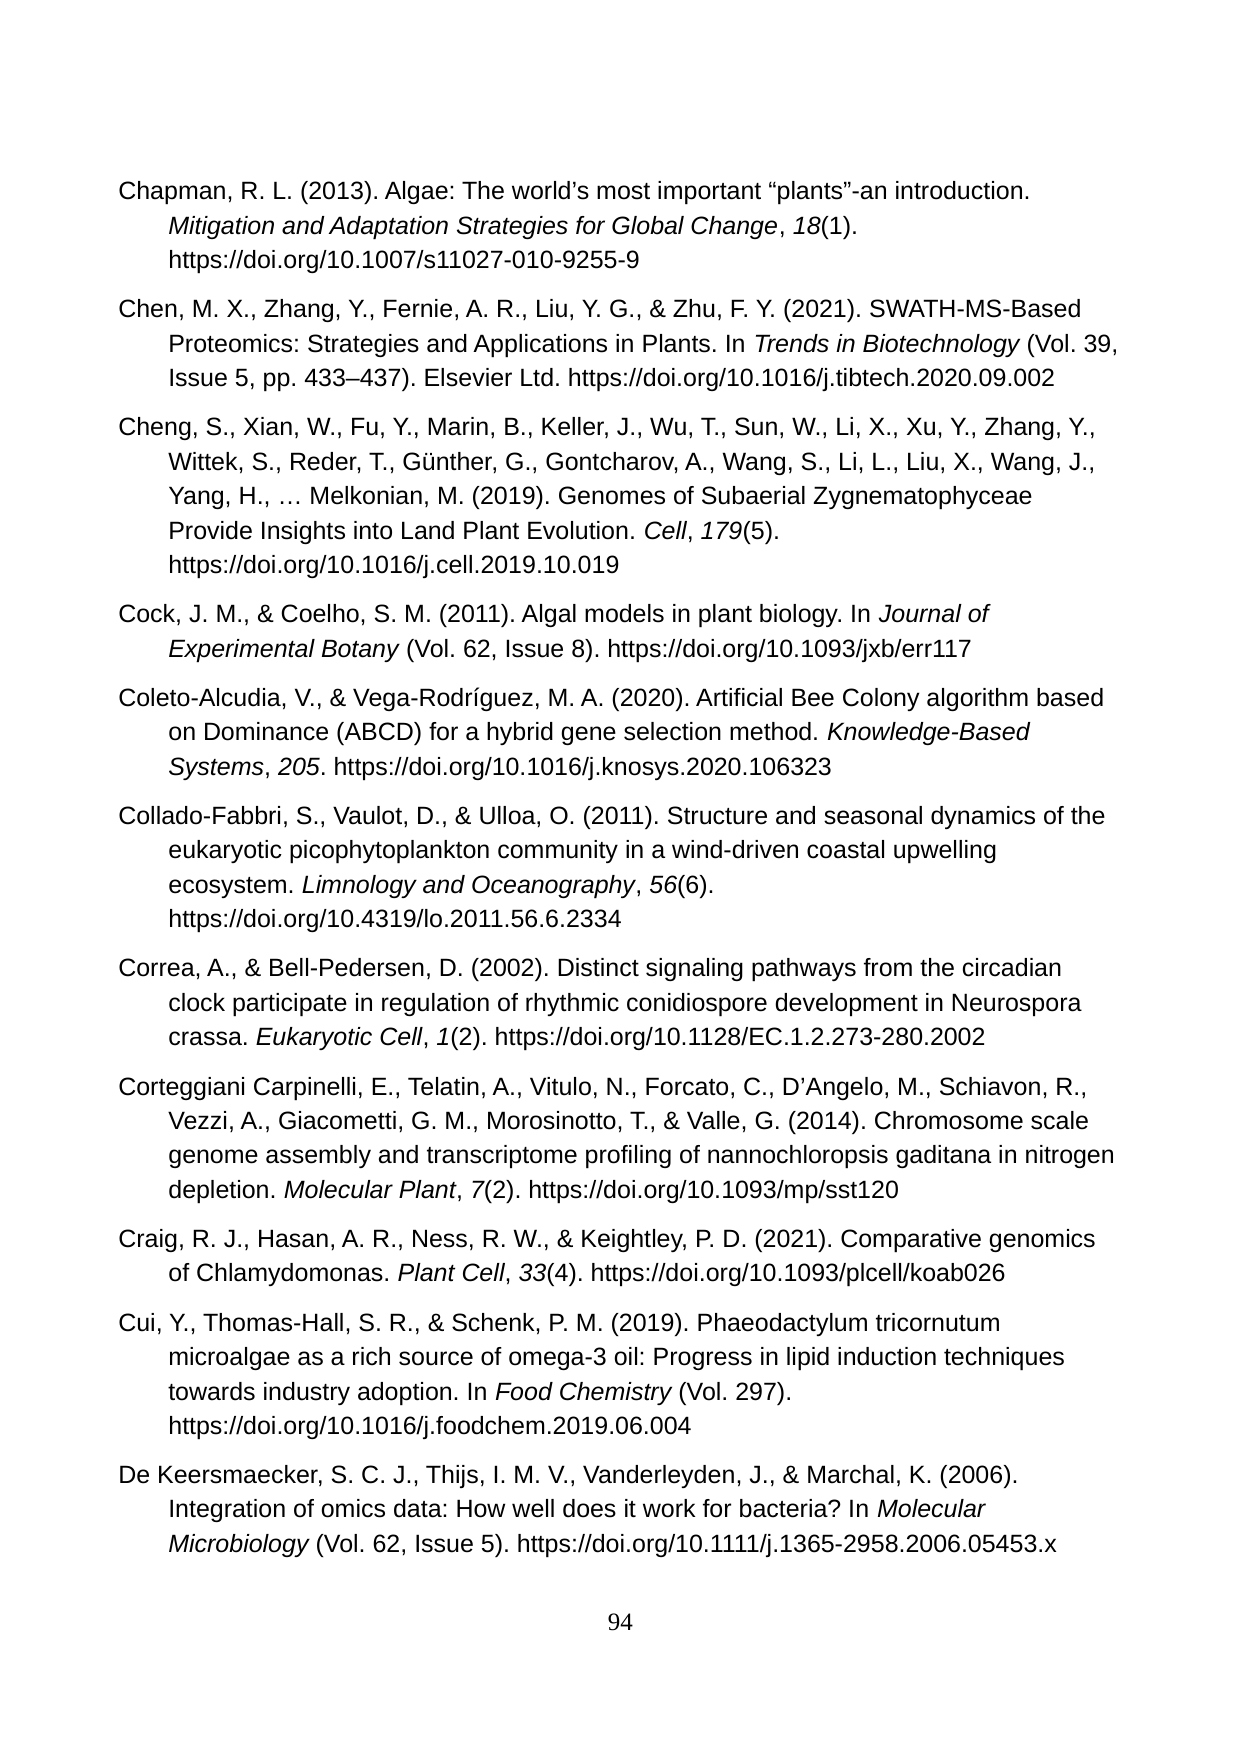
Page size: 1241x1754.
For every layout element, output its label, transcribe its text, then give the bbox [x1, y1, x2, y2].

text Chapman, R. L. (2013). Algae: The world’s most important “plants”-an introduction. Mitigation and Adaptation Strategies for Global Change, 18(1). https://doi.org/10.1007/s11027-010-9255-9 [118, 176, 1122, 274]
text Corteggiani Carpinelli, E., Telatin, A., Vitulo, N., Forcato, C., D’Angelo, M., Schiavon, R., Vezzi, A., Giacometti, G. M., Morosinotto, T., & Valle, G. (2014). Chromosome scale genome assembly and transcriptome profiling of nannochloropsis gaditana in nitrogen depletion. Molecular Plant, 7(2). https://doi.org/10.1093/mp/sst120 [118, 1071, 1122, 1204]
text Correa, A., & Bell-Pedersen, D. (2002). Distinct signaling pathways from the circadian clock participate in regulation of rhythmic conidiospore development in Neurospora crassa. Eukaryotic Cell, 1(2). https://doi.org/10.1128/EC.1.2.273-280.2002 [118, 953, 1122, 1051]
text Cui, Y., Thomas-Hall, S. R., & Schenk, P. M. (2019). Phaeodactylum tricornutum microalgae as a rich source of omega-3 oil: Progress in lipid induction techniques towards industry adoption. In Food Chemistry (Vol. 297). https://doi.org/10.1016/j.foodchem.2019.06.004 [118, 1307, 1122, 1440]
text Cock, J. M., & Coelho, S. M. (2011). Algal models in plant biology. In Journal of Experimental Botany (Vol. 62, Issue 8). https://doi.org/10.1093/jxb/err117 [118, 599, 1122, 663]
text Chen, M. X., Zhang, Y., Fernie, A. R., Liu, Y. G., & Zhu, F. Y. (2021). SWATH-MS-Based Proteomics: Strategies and Applications in Plants. In Trends in Biotechnology (Vol. 39, Issue 5, pp. 433–437). Elsevier Ltd. https://doi.org/10.1016/j.tibtech.2020.09.002 [118, 294, 1122, 392]
text Craig, R. J., Hasan, A. R., Ness, R. W., & Keightley, P. D. (2021). Comparative genomics of Chlamydomonas. Plant Cell, 33(4). https://doi.org/10.1093/plcell/koab026 [118, 1224, 1122, 1287]
text De Keersmaecker, S. C. J., Thijs, I. M. V., Vanderleyden, J., & Marchal, K. (2006). Integration of omics data: How well does it work for bacteria? In Molecular Microbiology (Vol. 62, Issue 5). https://doi.org/10.1111/j.1365-2958.2006.05453.x [118, 1460, 1122, 1558]
text Collado-Fabbri, S., Vaulot, D., & Ulloa, O. (2011). Structure and seasonal dynamics of the eukaryotic picophytoplankton community in a wind-driven coastal upwelling ecosystem. Limnology and Oceanography, 56(6). https://doi.org/10.4319/lo.2011.56.6.2334 [118, 801, 1122, 933]
text Cheng, S., Xian, W., Fu, Y., Marin, B., Keller, J., Wu, T., Sun, W., Li, X., Xu, Y., Zhang, Y., Wittek, S., Reder, T., Günther, G., Gontcharov, A., Wang, S., Li, L., Liu, X., Wang, J., Yang, H., … Melkonian, M. (2019). Genomes of Subaerial Zygnematophyceae Provide Insights into Land Plant Evolution. Cell, 179(5). https://doi.org/10.1016/j.cell.2019.10.019 [118, 412, 1122, 579]
text Coleto-Alcudia, V., & Vega-Rodríguez, M. A. (2020). Artificial Bee Colony algorithm based on Dominance (ABCD) for a hybrid gene selection method. Knowledge-Based Systems, 205. https://doi.org/10.1016/j.knosys.2020.106323 [118, 683, 1122, 781]
